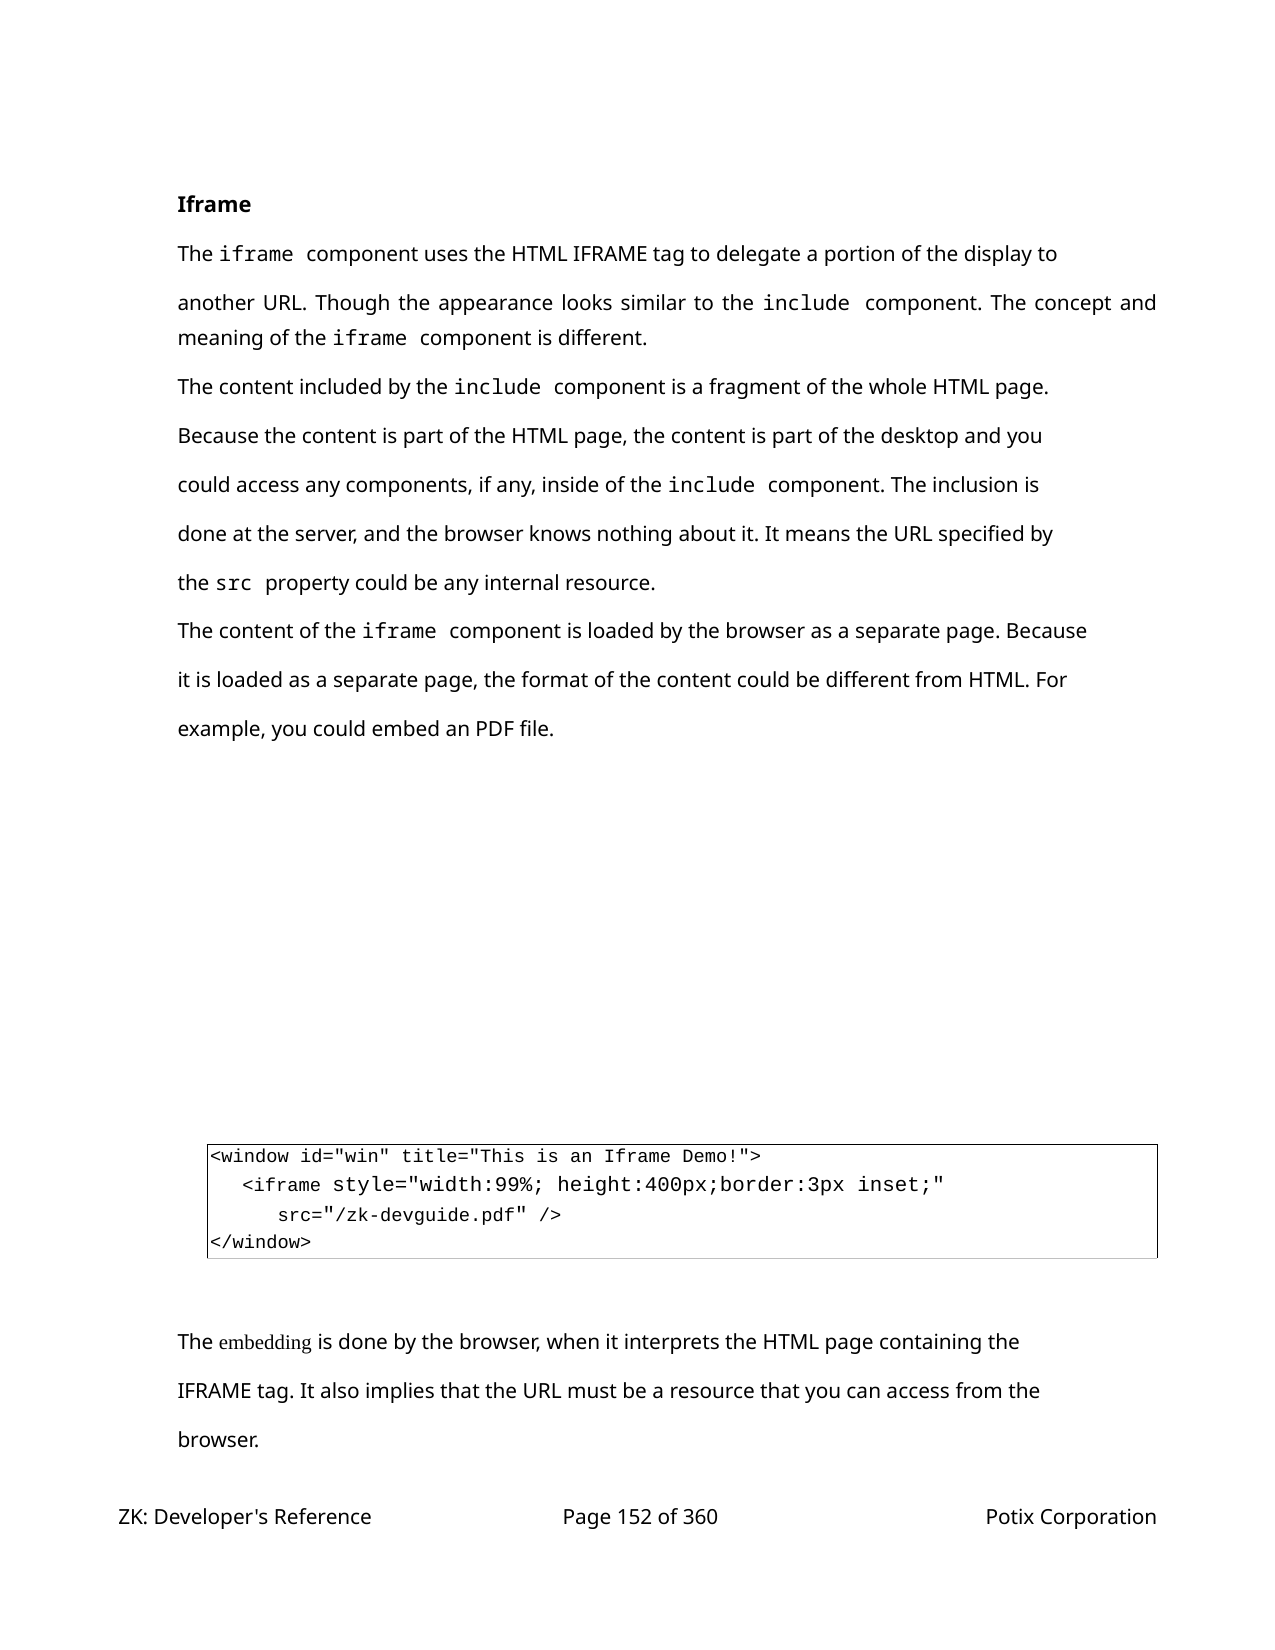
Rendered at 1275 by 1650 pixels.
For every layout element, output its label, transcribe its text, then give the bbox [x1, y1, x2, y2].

text done at the server, and the browser knows nothing about it. It means the URL specified by [177, 519, 1157, 547]
text The content of the iframe component is loaded by the browser as a separate page. Because [177, 617, 1157, 645]
text IFRAME tag. It also implies that the URL must be a resource that you can access from the [177, 1376, 1157, 1404]
text Because the content is part of the HTML page, the content is part of the desktop and you [177, 421, 1157, 449]
text the src property could be any internal resource. [177, 568, 1157, 596]
text could access any components, if any, inside of the include component. The inclusion is [177, 470, 1157, 498]
subtitle Iframe [177, 189, 1157, 219]
text The iframe component uses the HTML IFRAME tag to delegate a portion of the display to [177, 239, 1157, 268]
text The content included by the include component is a fragment of the whole HTML page. [177, 372, 1157, 401]
text src="/zk-devguide.pdf" /> [208, 1201, 1157, 1227]
text browser. [177, 1425, 1157, 1453]
text example, you could embed an PDF file. [177, 714, 1157, 743]
text it is loaded as a separate page, the format of the content could be different from HTML. For [177, 666, 1157, 694]
text </window> [208, 1230, 1157, 1258]
text another URL. Though the appearance looks similar to the include component. The concept and meaning of the iframe component is different. [177, 288, 1157, 352]
text The embedding is done by the browser, when it interprets the HTML page containing the [177, 1327, 1157, 1355]
text <iframe style="width:99%; height:400px;border:3px inset;" [208, 1171, 1157, 1198]
text <window id="win" title="This is an Iframe Demo!"> [208, 1145, 1157, 1168]
